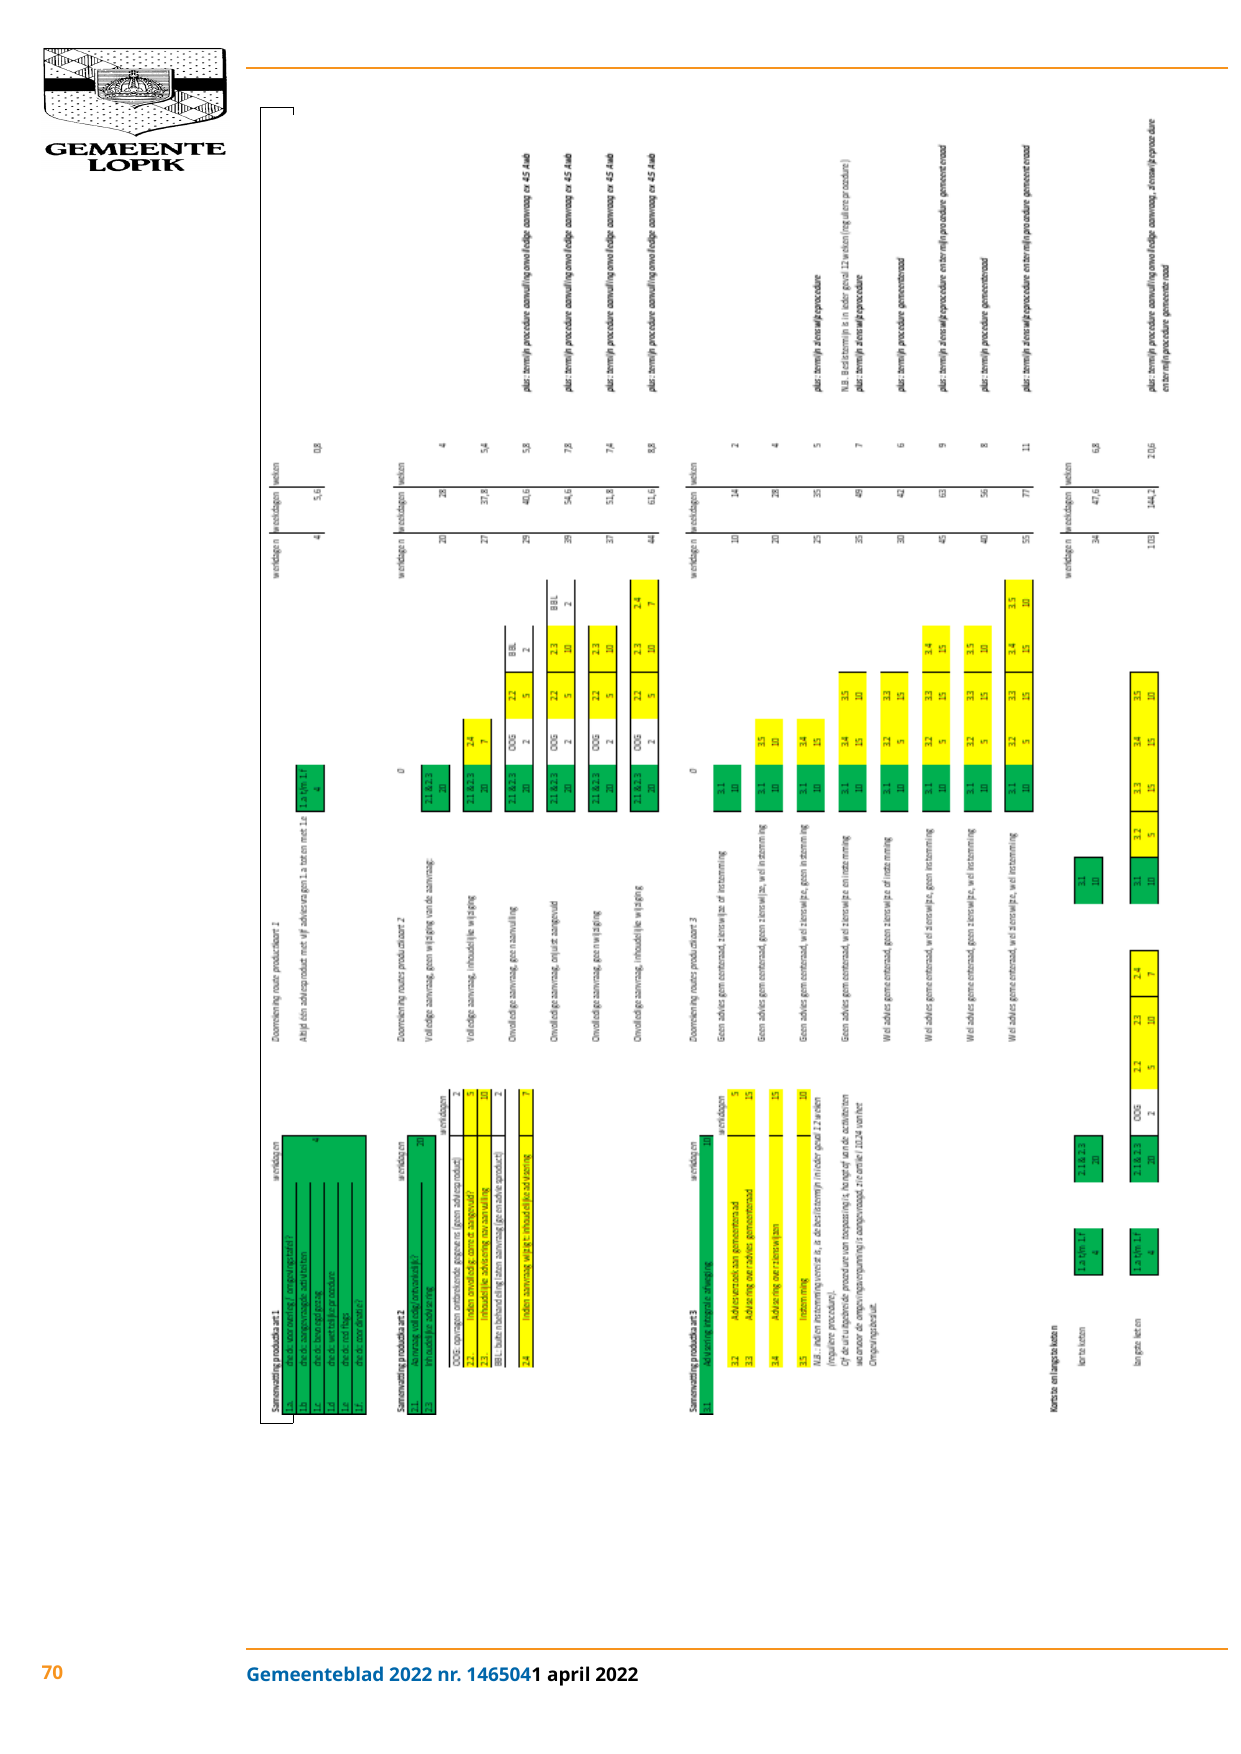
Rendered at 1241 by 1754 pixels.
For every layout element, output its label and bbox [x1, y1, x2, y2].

picture [41, 47, 231, 172]
picture [268, 115, 1173, 1415]
